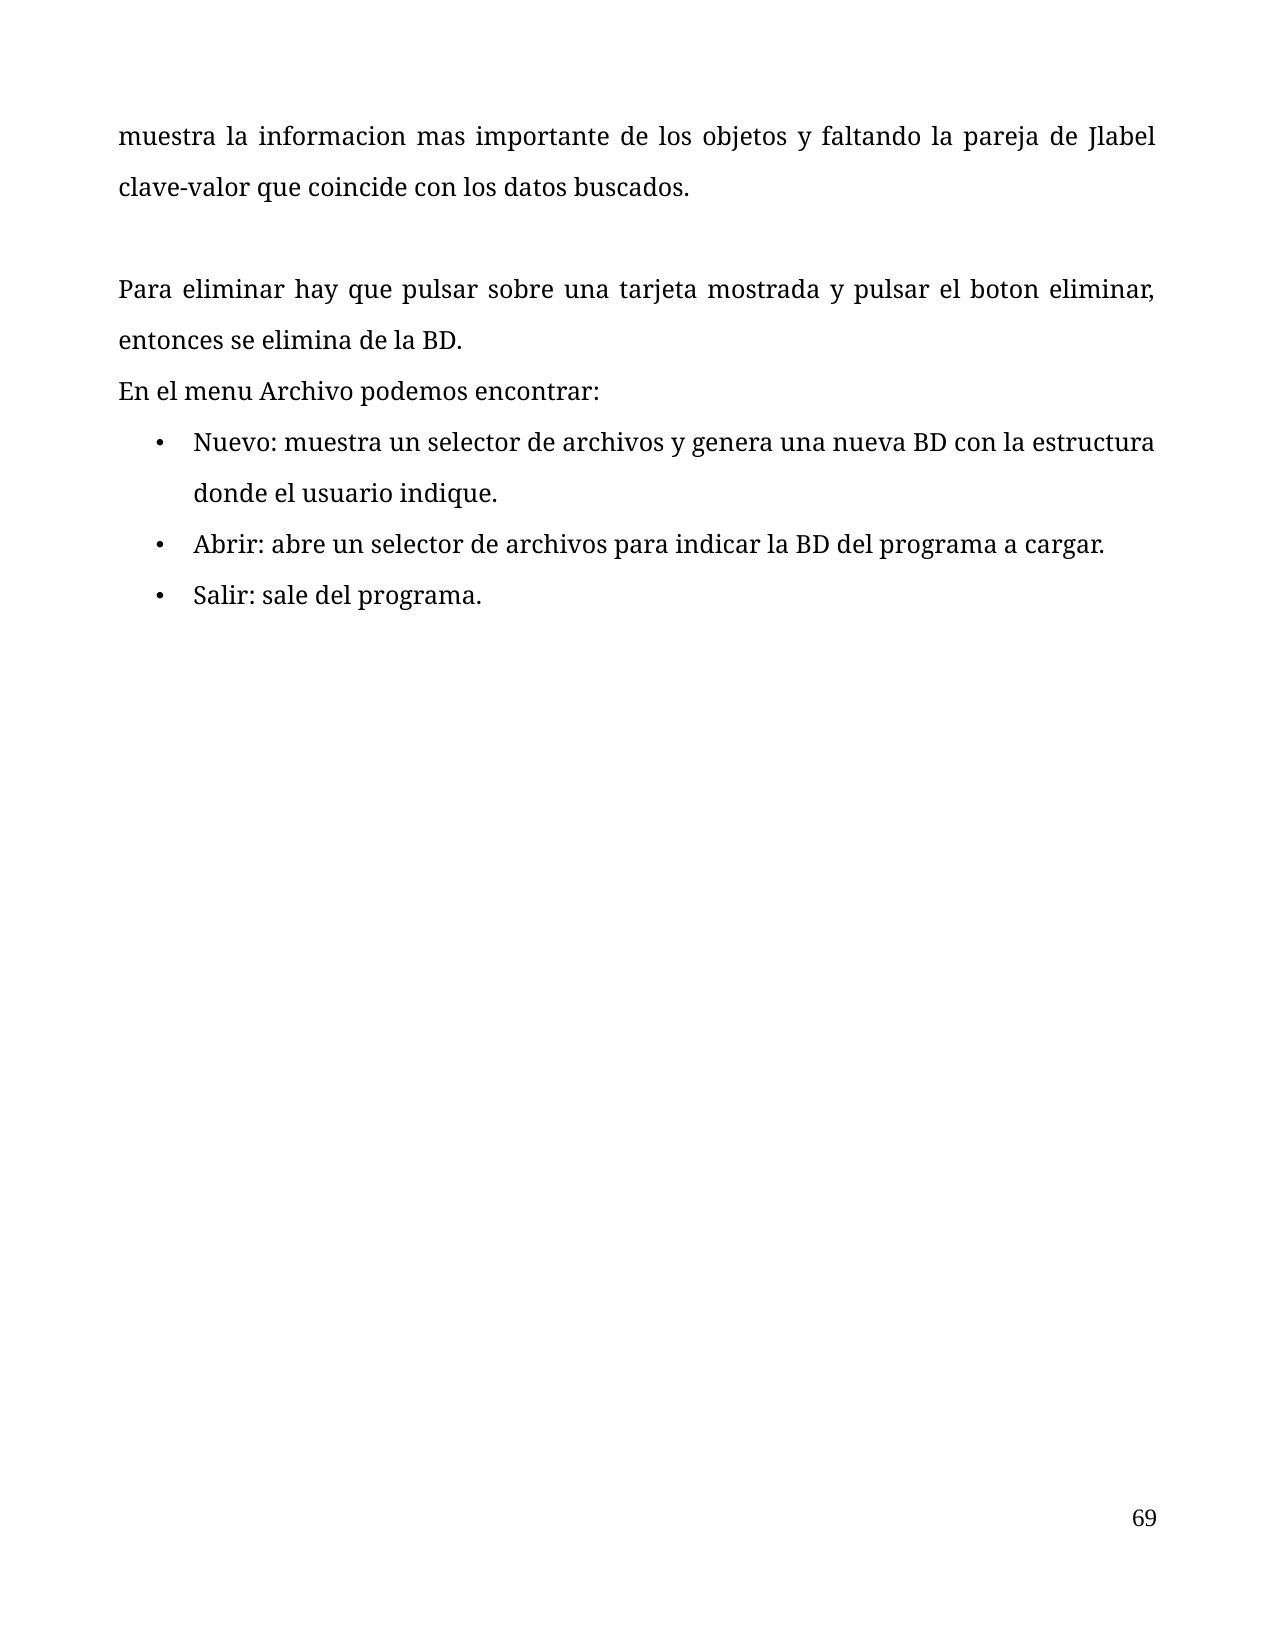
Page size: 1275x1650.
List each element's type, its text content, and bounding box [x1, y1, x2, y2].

text En el menu Archivo podemos encontrar: [118, 373, 1157, 407]
list Salir: sale del programa. [156, 577, 1157, 612]
text muestra la informacion mas importante de los objetos y faltando la pareja de Jlabel clave-valor que coincide con los datos buscados. [118, 118, 1157, 203]
text Para eliminar hay que pulsar sobre una tarjeta mostrada y pulsar el boton eliminar, entonces se elimina de la BD. [118, 271, 1157, 356]
list Abrir: abre un selector de archivos para indicar la BD del programa a cargar. [156, 526, 1157, 561]
list Nuevo: muestra un selector de archivos y genera una nueva BD con la estructura donde el usuario indique. [156, 424, 1157, 509]
